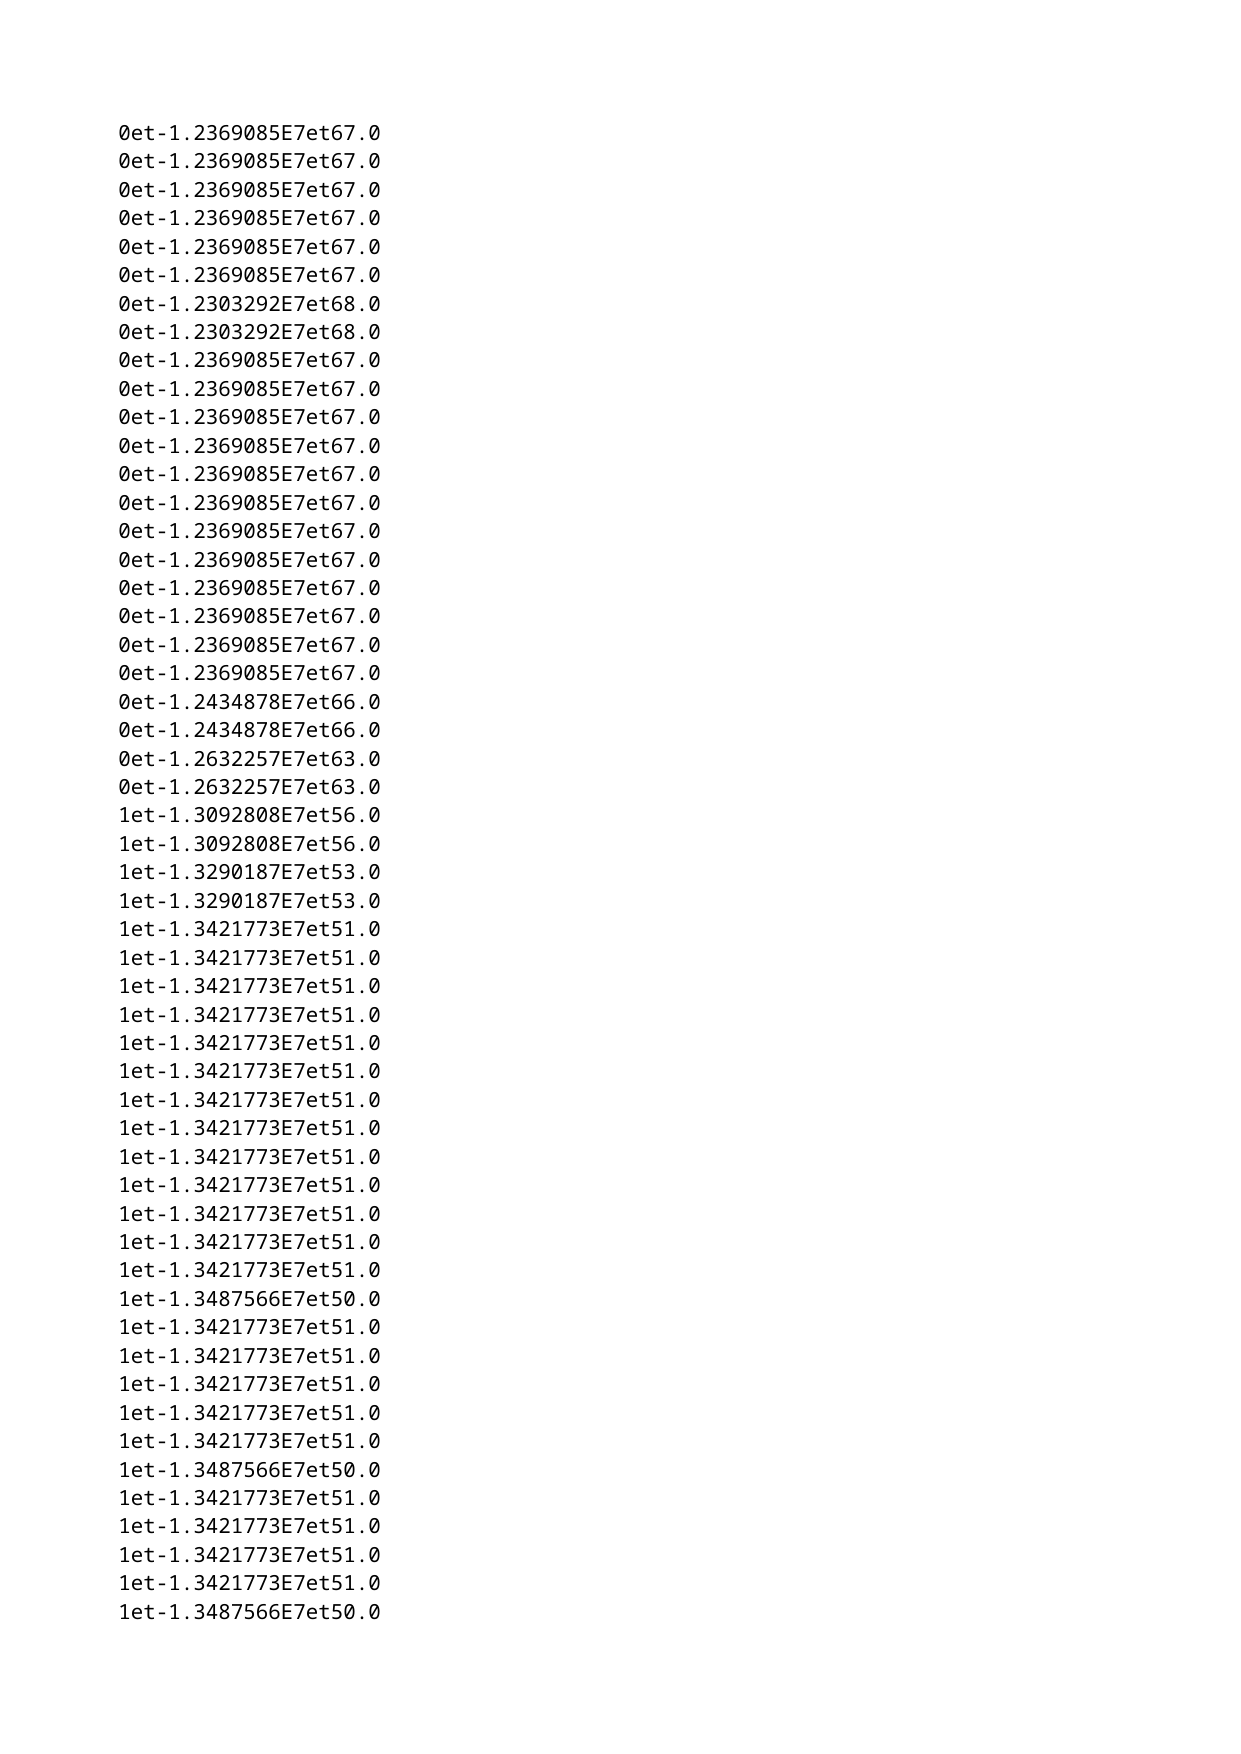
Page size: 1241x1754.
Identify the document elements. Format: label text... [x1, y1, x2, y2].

text 1et-1.3487566E7et50.0 [118, 1597, 1122, 1625]
text 0et-1.2369085E7et67.0 [118, 260, 1122, 289]
text 1et-1.3421773E7et51.0 [118, 1085, 1122, 1113]
text 1et-1.3487566E7et50.0 [118, 1455, 1122, 1483]
text 0et-1.2369085E7et67.0 [118, 658, 1122, 687]
text 1et-1.3421773E7et51.0 [118, 1312, 1122, 1341]
text 1et-1.3487566E7et50.0 [118, 1284, 1122, 1312]
text 0et-1.2369085E7et67.0 [118, 459, 1122, 488]
text 0et-1.2369085E7et67.0 [118, 232, 1122, 260]
text 1et-1.3421773E7et51.0 [118, 1227, 1122, 1256]
text 1et-1.3421773E7et51.0 [118, 1000, 1122, 1028]
text 0et-1.2369085E7et67.0 [118, 203, 1122, 232]
text 1et-1.3092808E7et56.0 [118, 829, 1122, 857]
text 1et-1.3421773E7et51.0 [118, 1142, 1122, 1170]
text 0et-1.2369085E7et67.0 [118, 602, 1122, 630]
text 1et-1.3421773E7et51.0 [118, 1398, 1122, 1426]
text 1et-1.3421773E7et51.0 [118, 1568, 1122, 1597]
text 1et-1.3421773E7et51.0 [118, 1426, 1122, 1455]
text 1et-1.3421773E7et51.0 [118, 1113, 1122, 1142]
text 0et-1.2369085E7et67.0 [118, 516, 1122, 545]
text 1et-1.3421773E7et51.0 [118, 1199, 1122, 1227]
text 0et-1.2303292E7et68.0 [118, 289, 1122, 317]
text 0et-1.2369085E7et67.0 [118, 346, 1122, 374]
text 0et-1.2369085E7et67.0 [118, 573, 1122, 602]
text 0et-1.2434878E7et66.0 [118, 715, 1122, 744]
text 1et-1.3290187E7et53.0 [118, 857, 1122, 886]
text 0et-1.2369085E7et67.0 [118, 630, 1122, 658]
text 0et-1.2369085E7et67.0 [118, 147, 1122, 175]
text 0et-1.2632257E7et63.0 [118, 744, 1122, 772]
text 1et-1.3092808E7et56.0 [118, 801, 1122, 829]
text 0et-1.2632257E7et63.0 [118, 772, 1122, 801]
text 1et-1.3290187E7et53.0 [118, 886, 1122, 914]
text 1et-1.3421773E7et51.0 [118, 1512, 1122, 1540]
text 1et-1.3421773E7et51.0 [118, 971, 1122, 1000]
text 0et-1.2369085E7et67.0 [118, 488, 1122, 516]
text 1et-1.3421773E7et51.0 [118, 1057, 1122, 1085]
text 0et-1.2369085E7et67.0 [118, 118, 1122, 147]
text 0et-1.2369085E7et67.0 [118, 402, 1122, 431]
text 0et-1.2369085E7et67.0 [118, 545, 1122, 573]
text 0et-1.2369085E7et67.0 [118, 374, 1122, 402]
text 0et-1.2369085E7et67.0 [118, 175, 1122, 203]
text 1et-1.3421773E7et51.0 [118, 1028, 1122, 1057]
text 0et-1.2303292E7et68.0 [118, 317, 1122, 346]
text 0et-1.2369085E7et67.0 [118, 431, 1122, 459]
text 1et-1.3421773E7et51.0 [118, 1256, 1122, 1284]
text 1et-1.3421773E7et51.0 [118, 1369, 1122, 1398]
text 1et-1.3421773E7et51.0 [118, 914, 1122, 943]
text 1et-1.3421773E7et51.0 [118, 1170, 1122, 1199]
text 0et-1.2434878E7et66.0 [118, 687, 1122, 715]
text 1et-1.3421773E7et51.0 [118, 1540, 1122, 1568]
text 1et-1.3421773E7et51.0 [118, 1341, 1122, 1369]
text 1et-1.3421773E7et51.0 [118, 1483, 1122, 1512]
text 1et-1.3421773E7et51.0 [118, 943, 1122, 971]
